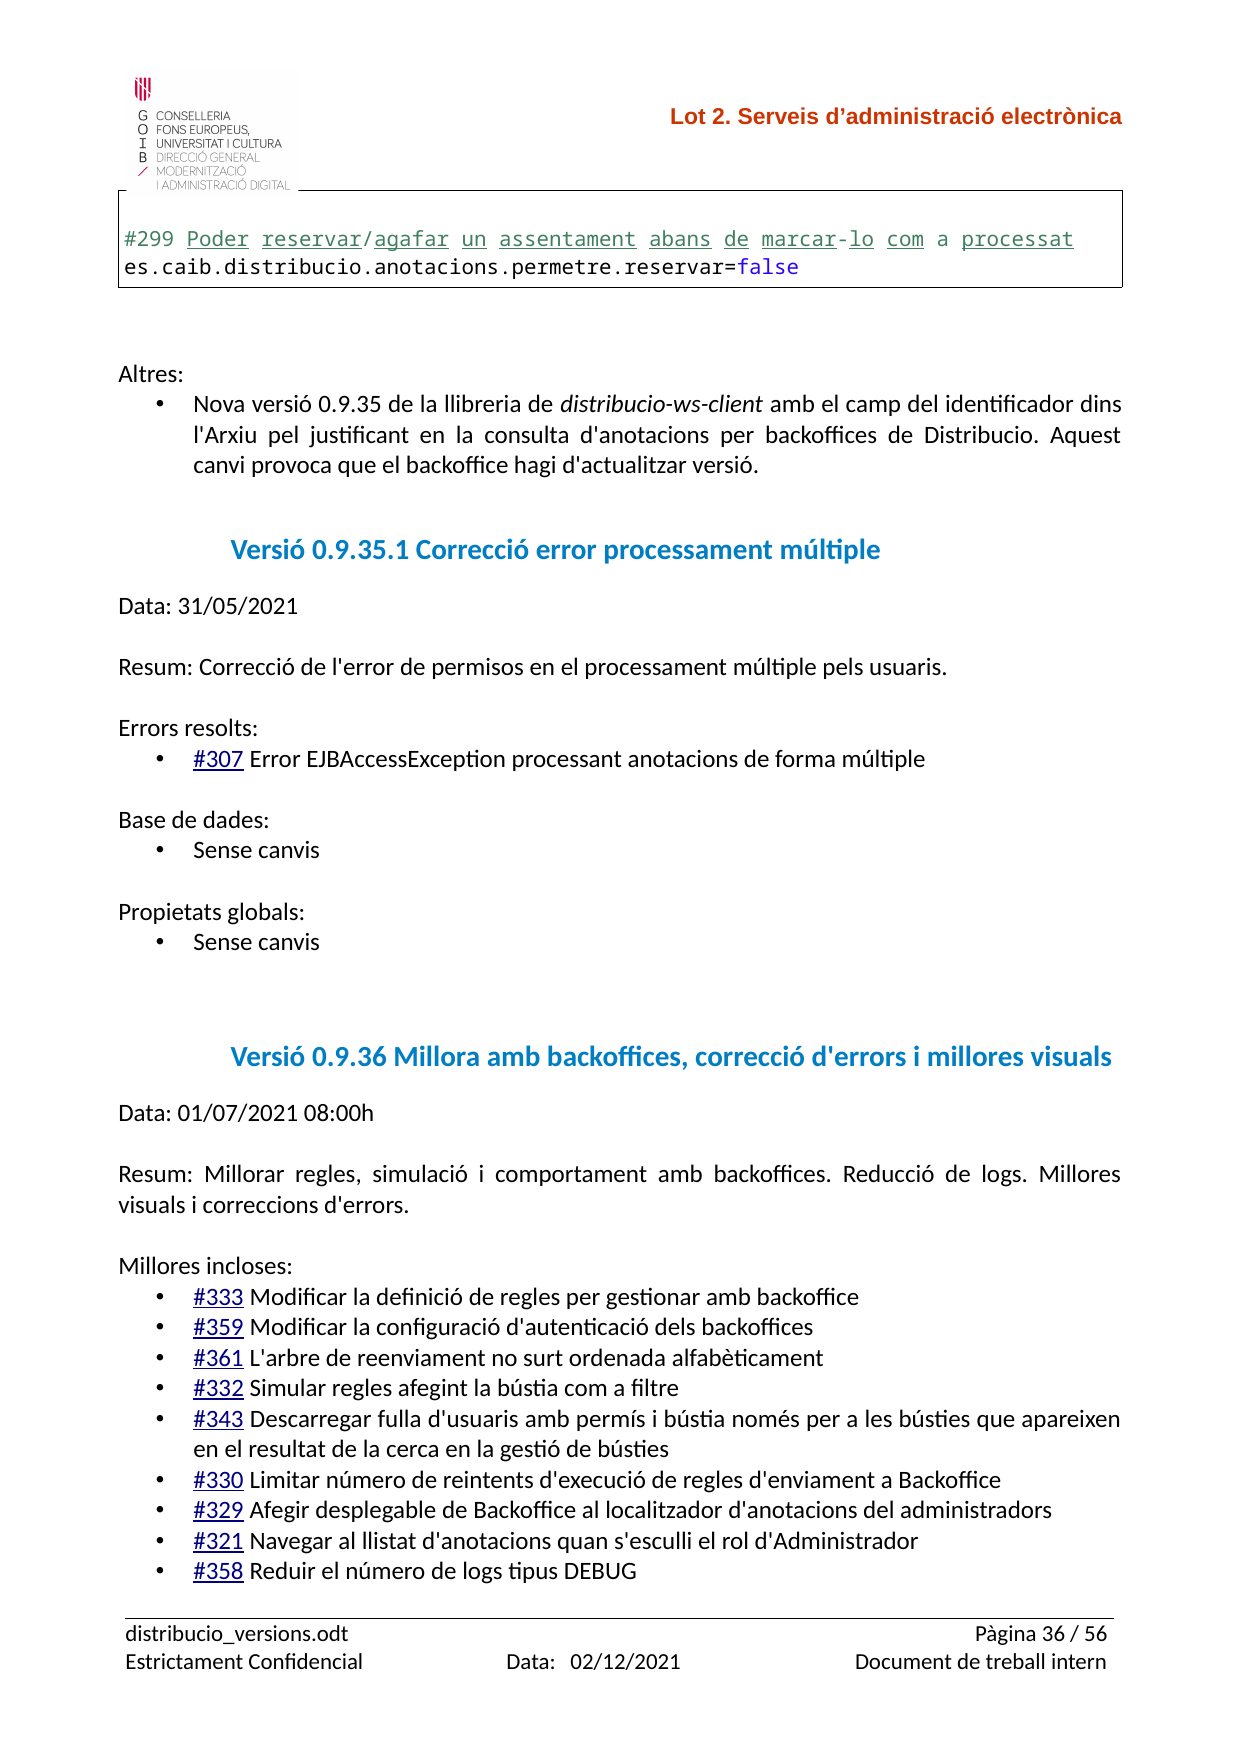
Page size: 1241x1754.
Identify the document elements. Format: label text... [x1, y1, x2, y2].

list #358 Reduir el número de logs tipus DEBUG [156, 1555, 1122, 1586]
subtitle Versió 0.9.35.1 Correcció error processament múltiple [153, 531, 1122, 567]
list #333 Modificar la definició de regles per gestionar amb backoffice [156, 1281, 1122, 1311]
text Resum: Millorar regles, simulació i comportament amb backoffices. Reducció de logs. Millores visuals i correccions d'errors. [118, 1159, 1122, 1220]
list #361 L'arbre de reenviament no surt ordenada alfabèticament [156, 1342, 1122, 1372]
text Millores incloses: [118, 1250, 1122, 1281]
list #332 Simular regles afegint la bústia com a filtre [156, 1372, 1122, 1403]
list #321 Navegar al llistat d'anotacions quan s'esculli el rol d'Administrador [156, 1525, 1122, 1555]
list #359 Modificar la configuració d'autenticació dels backoffices [156, 1311, 1122, 1342]
text Propietats globals: [118, 896, 1122, 926]
list #329 Afegir desplegable de Backoffice al localitzador d'anotacions del administradors [156, 1494, 1122, 1525]
text Data: 01/07/2021 08:00h [118, 1098, 1122, 1128]
list #330 Limitar número de reintents d'execució de regles d'enviament a Backoffice [156, 1464, 1122, 1494]
text Data: 31/05/2021 [118, 590, 1122, 621]
text Resum: Correcció de l'error de permisos en el processament múltiple pels usuaris. [118, 651, 1122, 682]
subtitle Versió 0.9.36 Millora amb backoffices, correcció d'errors i millores visuals [153, 1038, 1122, 1074]
list Nova versió 0.9.35 de la llibreria de distribucio-ws-client amb el camp del identificador dins l'Arxiu pel justificant en la consulta d'anotacions per backoffices de Distribucio. Aquest canvi provoca que el backoffice hagi d'actualitzar versió. [156, 388, 1122, 480]
list #307 Error EJBAccessException processant anotacions de forma múltiple [156, 743, 1122, 773]
table_header #299 Poder reservar/agafar un assentament abans de marcar-lo com a processat es.caib.distribucio.anotacions.permetre.reservar=false [119, 191, 1122, 287]
text Errors resolts: [118, 712, 1122, 743]
text Altres: [118, 358, 1122, 388]
list #343 Descarregar fulla d'usuaris amb permís i bústia només per a les bústies que apareixen en el resultat de la cerca en la gestió de bústies [156, 1403, 1122, 1464]
text Base de dades: [118, 804, 1122, 834]
list Sense canvis [156, 926, 1122, 957]
list Sense canvis [156, 834, 1122, 865]
picture [126, 70, 299, 197]
